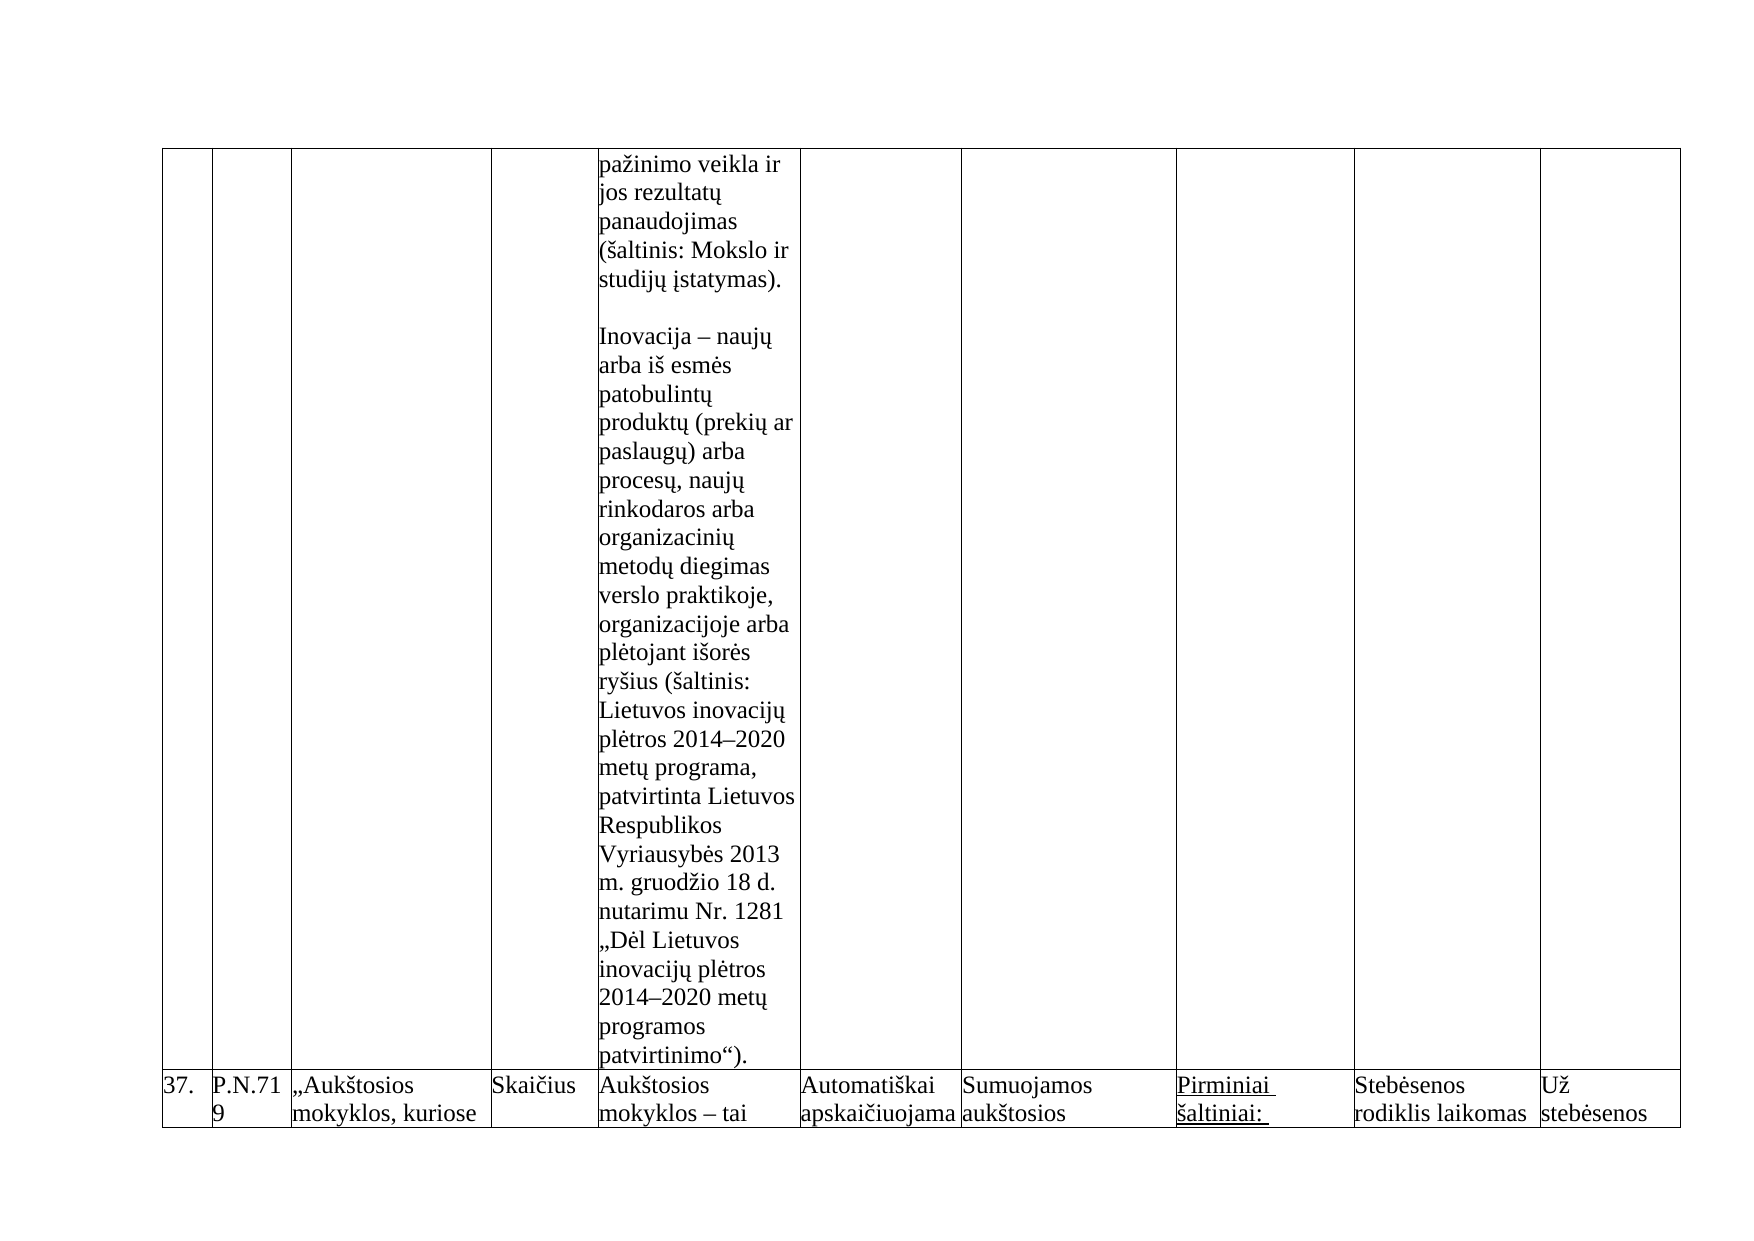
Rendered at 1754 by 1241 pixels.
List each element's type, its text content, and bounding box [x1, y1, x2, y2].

table_cell [492, 149, 598, 1069]
table_cell [1177, 149, 1354, 1069]
table_cell [213, 149, 291, 1069]
table_cell Automatiškai apskaičiuojama [801, 1070, 961, 1127]
table_cell Sumuojamos aukštosios [962, 1070, 1176, 1127]
table_cell „Aukštosios mokyklos, kuriose [292, 1070, 491, 1127]
table_cell [962, 149, 1176, 1069]
table_cell Už stebėsenos [1541, 1070, 1680, 1127]
table_cell [801, 149, 961, 1069]
table_cell [163, 149, 212, 1069]
table_cell [1541, 149, 1680, 1069]
table_cell [1355, 149, 1540, 1069]
table_cell [292, 149, 491, 1069]
table_cell P.N.719 [213, 1070, 291, 1127]
table_cell pažinimo veikla ir jos rezultatų panaudojimas (šaltinis: Mokslo ir studijų įstatymas). Inovacija – naujų arba iš esmės patobulintų produktų (prekių ar paslaugų) arba procesų, naujų rinkodaros arba organizacinių metodų diegimas verslo praktikoje, organizacijoje arba plėtojant išorės ryšius (šaltinis: Lietuvos inovacijų plėtros 2014–2020 metų programa, patvirtinta Lietuvos Respublikos Vyriausybės 2013 m. gruodžio 18 d. nutarimu Nr. 1281 „Dėl Lietuvos inovacijų plėtros 2014–2020 metų programos patvirtinimo“). [599, 149, 800, 1069]
table_cell 37. [163, 1070, 212, 1127]
table_cell Stebėsenos rodiklis laikomas [1355, 1070, 1540, 1127]
table_cell Aukštosios mokyklos – tai [599, 1070, 800, 1127]
table_cell Skaičius [492, 1070, 598, 1127]
table_cell Pirminiai šaltiniai: [1177, 1070, 1354, 1127]
